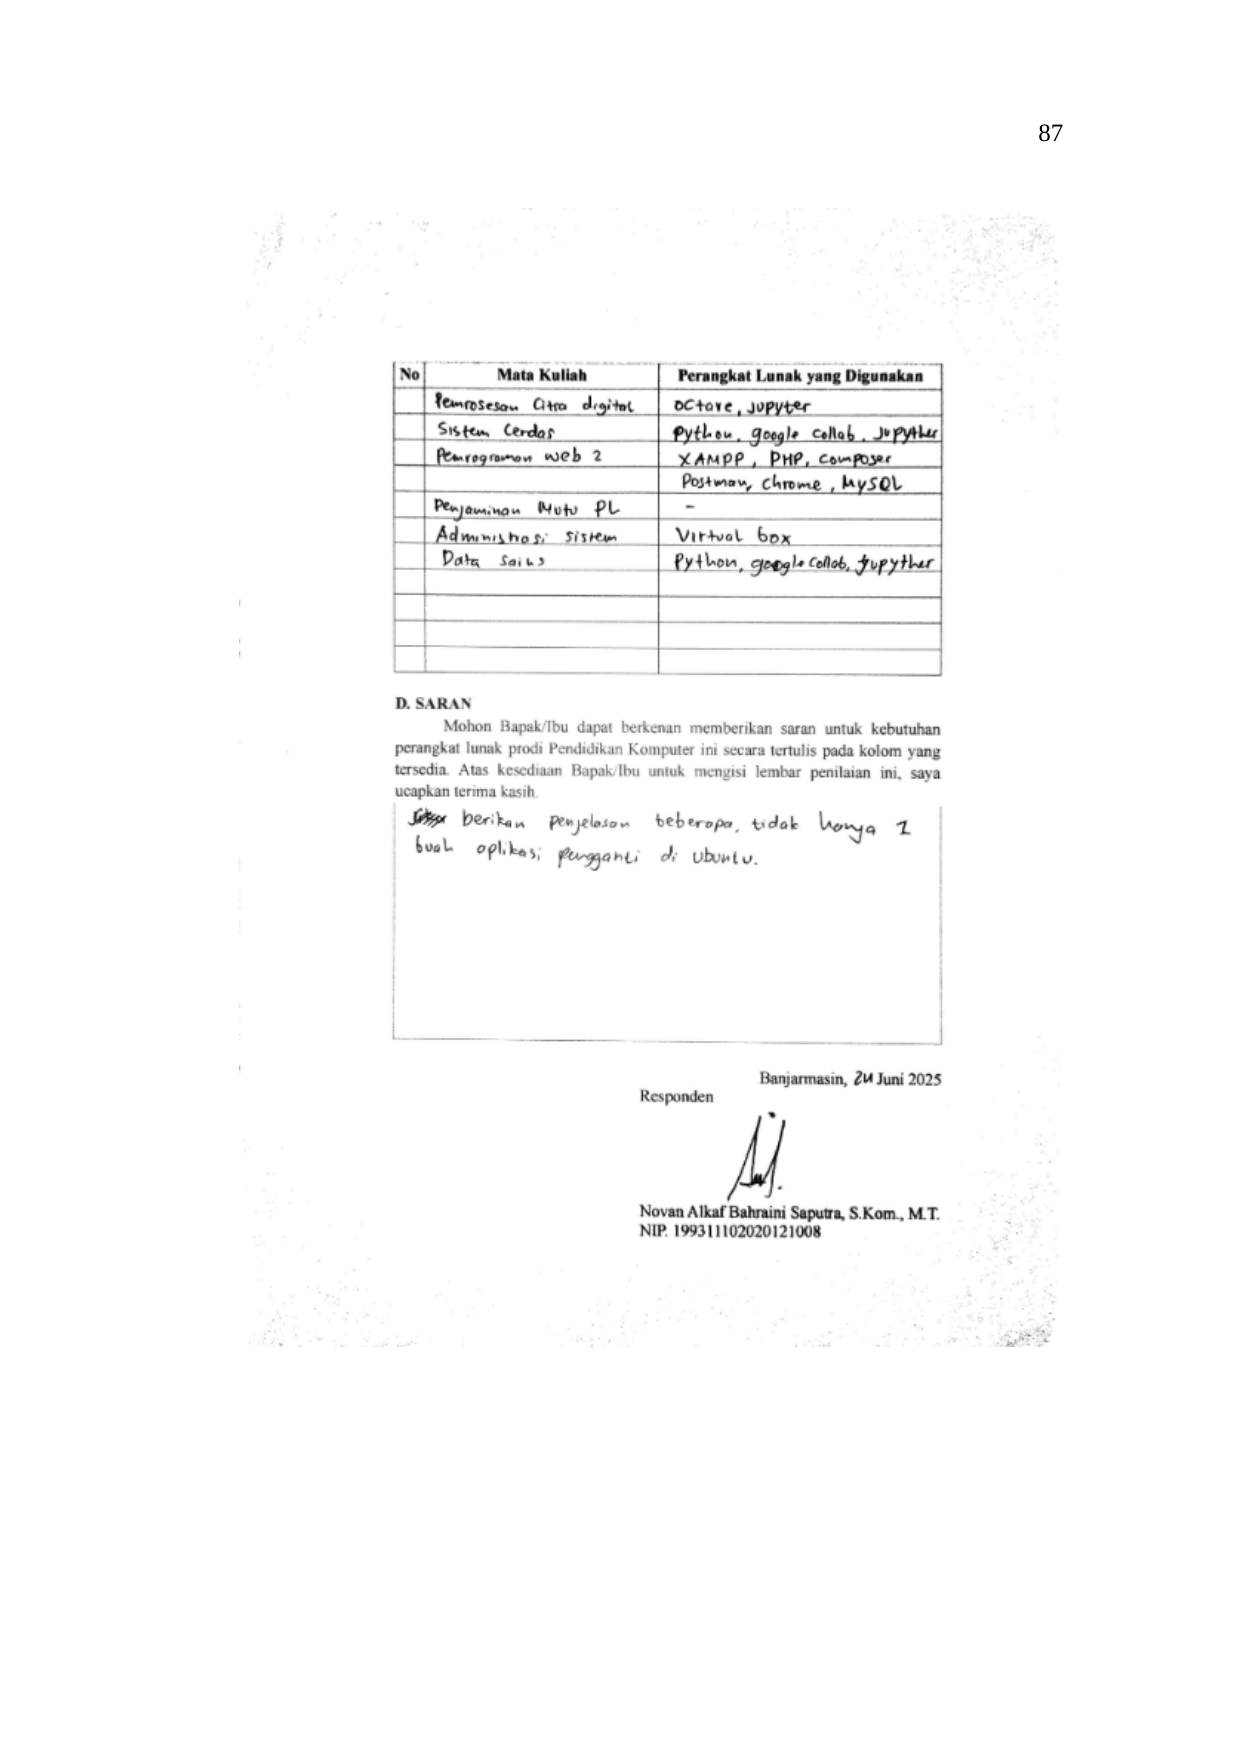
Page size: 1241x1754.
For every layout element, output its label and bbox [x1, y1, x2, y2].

picture [239, 208, 1060, 1347]
